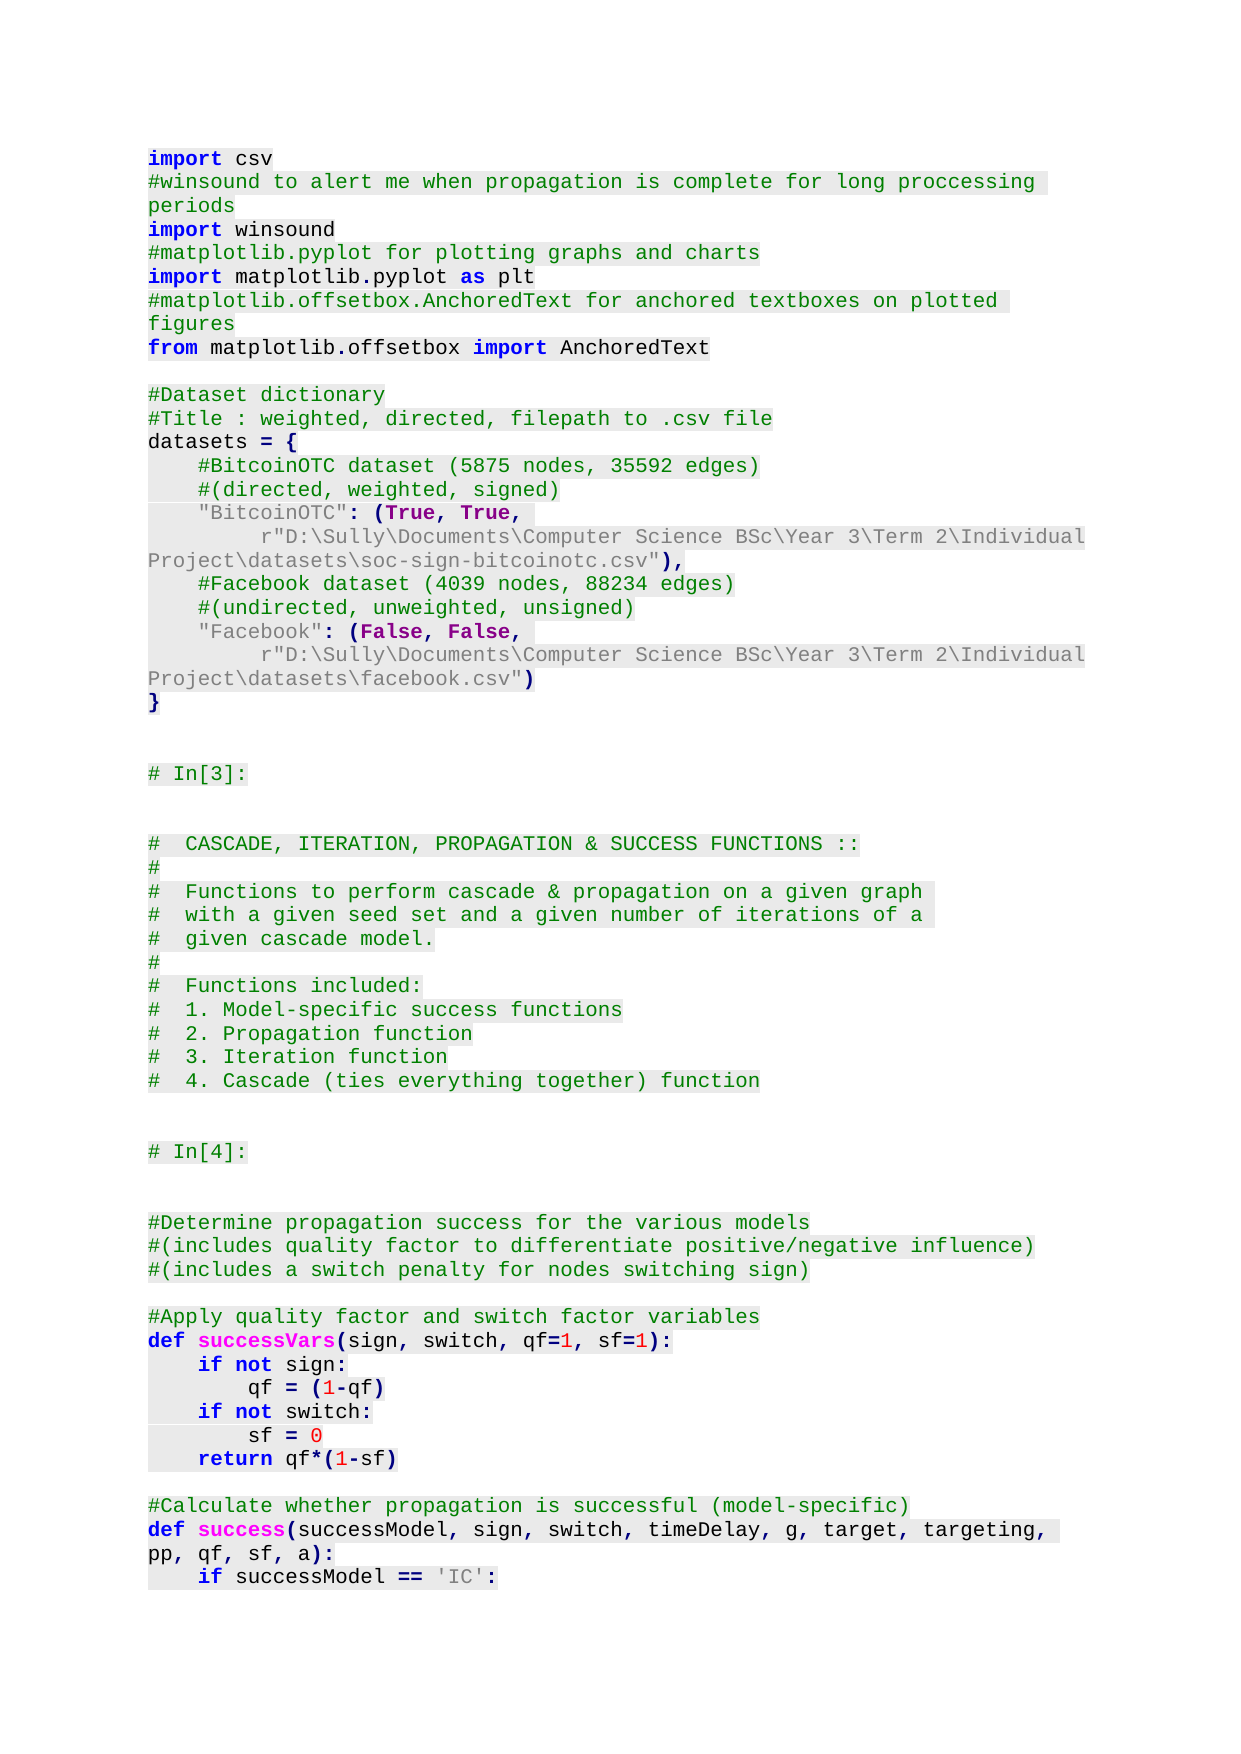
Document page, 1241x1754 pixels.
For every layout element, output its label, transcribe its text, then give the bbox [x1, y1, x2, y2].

text #(includes a switch penalty for nodes switching sign) [148, 1259, 1092, 1283]
text # Functions included: [148, 975, 1092, 999]
text "Facebook": (False, False, [148, 621, 1092, 644]
text import matplotlib.pyplot as plt [148, 266, 1092, 289]
text from matplotlib.offsetbox import AnchoredText [148, 337, 1092, 361]
text #Dataset dictionary [148, 384, 1092, 408]
text #Determine propagation success for the various models [148, 1212, 1092, 1235]
text #Facebook dataset (4039 nodes, 88234 edges) [148, 573, 1092, 597]
text #Calculate whether propagation is successful (model-specific) [148, 1496, 1092, 1519]
text # In[4]: [148, 1141, 1092, 1164]
text import csv [148, 148, 1092, 171]
text r"D:\Sully\Documents\Computer Science BSc\Year 3\Term 2\Individual Project\datasets\soc-sign-bitcoinotc.csv"), [148, 526, 1092, 573]
text r"D:\Sully\Documents\Computer Science BSc\Year 3\Term 2\Individual Project\datasets\facebook.csv") [148, 644, 1092, 692]
text #BitcoinOTC dataset (5875 nodes, 35592 edges) [148, 455, 1092, 479]
text # [148, 857, 1092, 881]
text #matplotlib.pyplot for plotting graphs and charts [148, 242, 1092, 266]
text sf = 0 [148, 1424, 1092, 1448]
text def successVars(sign, switch, qf=1, sf=1): [148, 1330, 1092, 1354]
text "BitcoinOTC": (True, True, [148, 502, 1092, 526]
text qf = (1-qf) [148, 1377, 1092, 1401]
text import winsound [148, 219, 1092, 242]
text #Title : weighted, directed, filepath to .csv file [148, 408, 1092, 431]
text #winsound to alert me when propagation is complete for long proccessing periods [148, 171, 1092, 219]
text def success(successModel, sign, switch, timeDelay, g, target, targeting, pp, qf, sf, a): [148, 1519, 1092, 1566]
text # In[3]: [148, 762, 1092, 786]
text # 4. Cascade (ties everything together) function [148, 1070, 1092, 1093]
text # Functions to perform cascade & propagation on a given graph [148, 881, 1092, 904]
text # with a given seed set and a given number of iterations of a [148, 904, 1092, 928]
text # CASCADE, ITERATION, PROPAGATION & SUCCESS FUNCTIONS :: [148, 833, 1092, 857]
text # 2. Propagation function [148, 1023, 1092, 1046]
text datasets = { [148, 431, 1092, 455]
text } [148, 692, 1092, 715]
text if not switch: [148, 1401, 1092, 1424]
text #(includes quality factor to differentiate positive/negative influence) [148, 1235, 1092, 1259]
text return qf*(1-sf) [148, 1448, 1092, 1472]
text # 1. Model-specific success functions [148, 999, 1092, 1023]
text # [148, 952, 1092, 975]
text #matplotlib.offsetbox.AnchoredText for anchored textboxes on plotted figures [148, 289, 1092, 337]
text if successModel == 'IC': [148, 1566, 1092, 1590]
text if not sign: [148, 1354, 1092, 1377]
text # 3. Iteration function [148, 1046, 1092, 1070]
text # given cascade model. [148, 928, 1092, 952]
text #(undirected, unweighted, unsigned) [148, 597, 1092, 621]
text #(directed, weighted, signed) [148, 479, 1092, 502]
text #Apply quality factor and switch factor variables [148, 1306, 1092, 1330]
